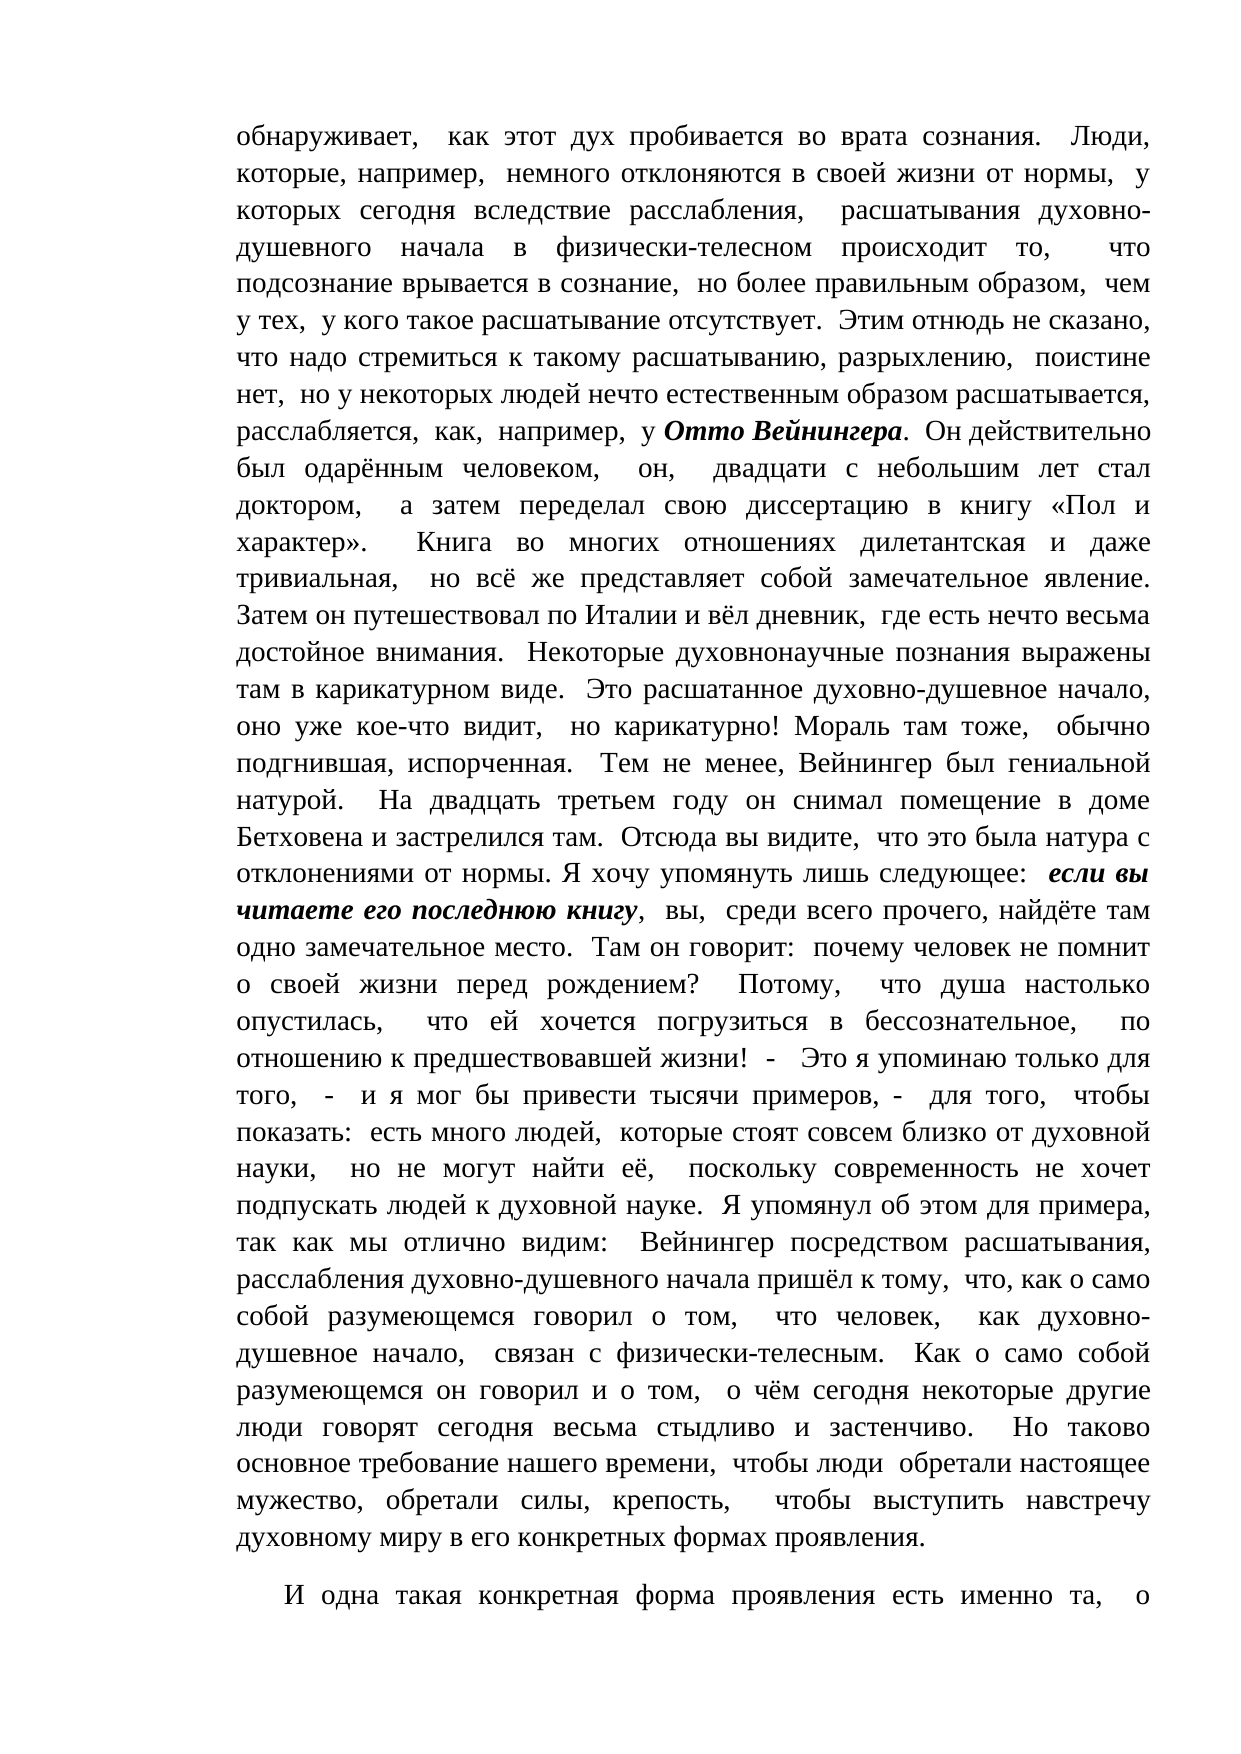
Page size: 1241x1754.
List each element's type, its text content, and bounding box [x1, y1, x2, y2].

text И одна такая конкретная форма проявления есть именно та, о [236, 1577, 1152, 1611]
text обнаруживает, как этот дух пробивается во врата сознания. Люди, которые, например, немного отклоняются в своей жизни от нормы, у которых сегодня вследствие расслабления, расшатывания духовно-душевного начала в физически-телесном происходит то, что подсознание врывается в сознание, но более правильным образом, чем у тех, у кого такое расшатывание отсутствует. Этим отнюдь не сказано, что надо стремиться к такому расшатыванию, разрыхлению, поистине нет, но у некоторых людей нечто естественным образом расшатывается, расслабляется, как, например, у Отто Вейнингера. Он действительно был одарённым человеком, он, двадцати с небольшим лет стал доктором, а затем переделал свою диссертацию в книгу «Пол и характер». Книга во многих отношениях дилетантская и даже тривиальная, но всё же представляет собой замечательное явление. Затем он путешествовал по Италии и вёл дневник, где есть нечто весьма достойное внимания. Некоторые духовнонаучные познания выражены там в карикатурном виде. Это расшатанное духовно-душевное начало, оно уже кое-что видит, но карикатурно! Мораль там тоже, обычно подгнившая, испорченная. Тем не менее, Вейнингер был гениальной натурой. На двадцать третьем году он снимал помещение в доме Бетховена и застрелился там. Отсюда вы видите, что это была натура с отклонениями от нормы. Я хочу упомянуть лишь следующее: если вы читаете его последнюю книгу, вы, среди всего прочего, найдёте там одно замечательное место. Там он говорит: почему человек не помнит о своей жизни перед рождением? Потому, что душа настолько опустилась, что ей хочется погрузиться в бессознательное, по отношению к предшествовавшей жизни! - Это я упоминаю только для того, - и я мог бы привести тысячи примеров, - для того, чтобы показать: есть много людей, которые стоят совсем близко от духовной науки, но не могут найти её, поскольку современность не хочет подпускать людей к духовной науке. Я упомянул об этом для примера, так как мы отлично видим: Вейнингер посредством расшатывания, расслабления духовно-душевного начала пришёл к тому, что, как о само собой разумеющемся говорил о том, что человек, как духовно-душевное начало, связан с физически-телесным. Как о само собой разумеющемся он говорил и о том, о чём сегодня некоторые другие люди говорят сегодня весьма стыдливо и застенчиво. Но таково основное требование нашего времени, чтобы люди обретали настоящее мужество, обретали силы, крепость, чтобы выступить навстречу духовному миру в его конкретных формах проявления. [236, 118, 1152, 1553]
